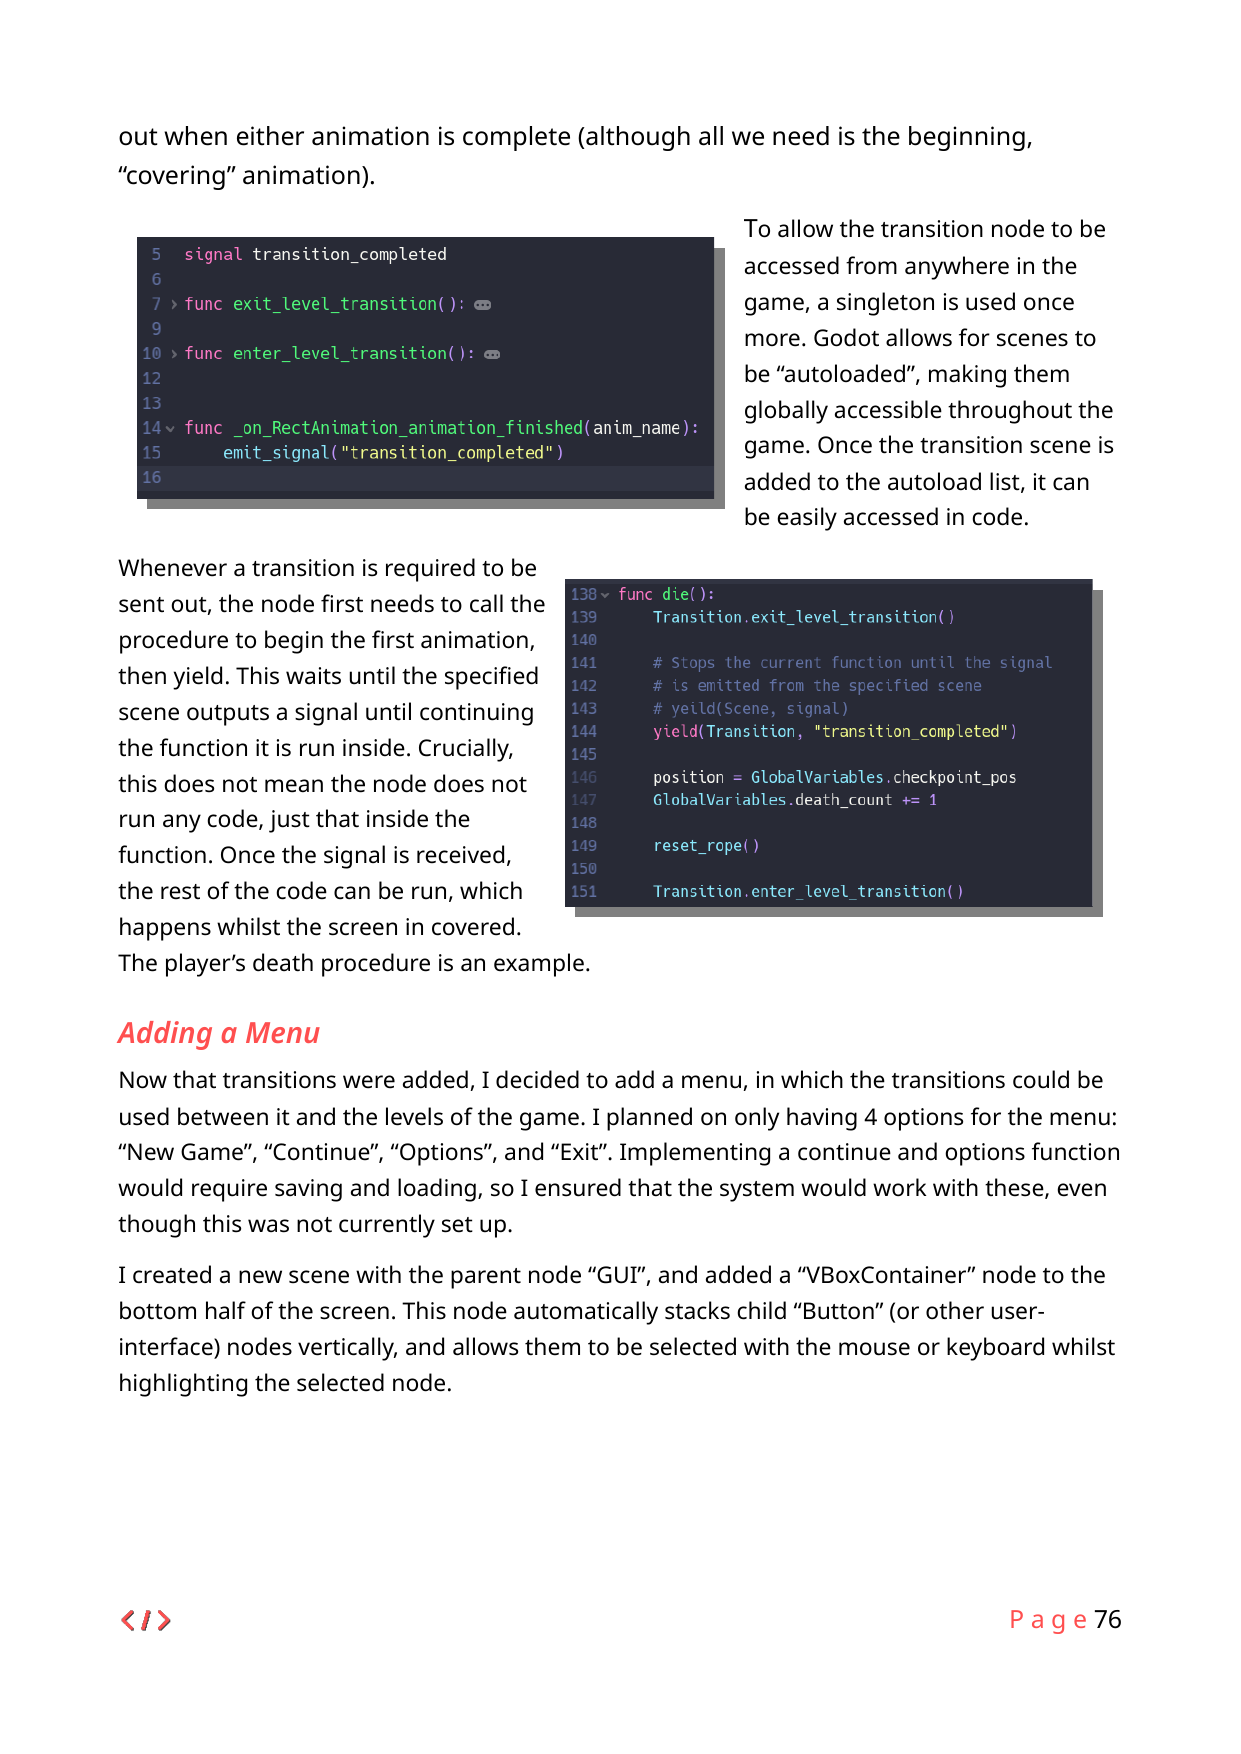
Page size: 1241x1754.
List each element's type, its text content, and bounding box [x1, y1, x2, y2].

picture [116, 1591, 175, 1649]
text Now that transitions were added, I decided to add a menu, in which the transitions could be used between it and the levels of the game. I planned on only having 4 options for the menu: “New Game”, “Continue”, “Options”, and “Exit”. Implementing a continue and options function would require saving and loading, so I ensured that the system would work with these, even though this was not currently set up. [118, 1064, 1122, 1239]
text I created a new scene with the parent node “GUI”, and added a “VBoxContainer” node to the bottom half of the screen. This node automatically stacks child “Button” (or other user-interface) nodes vertically, and allows them to be selected with the mouse or keyboard whilst highlighting the selected node. [118, 1259, 1122, 1398]
text Whenever a transition is required to be sent out, the node first needs to call the procedure to begin the first animation, then yield. This waits until the specified scene outputs a signal until continuing the function it is run inside. Crucially, this does not mean the node does not run any code, just that inside the function. Once the signal is received, the rest of the code can be run, which happens whilst the screen in covered. The player’s death procedure is an example. [118, 552, 1122, 978]
picture [137, 237, 715, 499]
picture [565, 579, 1093, 907]
text To allow the transition node to be accessed from anywhere in the game, a singleton is used once more. Godot allows for scenes to be “autoloaded”, making them globally accessible throughout the game. Once the transition scene is added to the autoload list, it can be easily accessed in code. [118, 211, 1122, 533]
text out when either animation is complete (although all we need is the beginning, “covering” animation). [118, 118, 1122, 191]
subtitle Adding a Menu [118, 1012, 1122, 1052]
